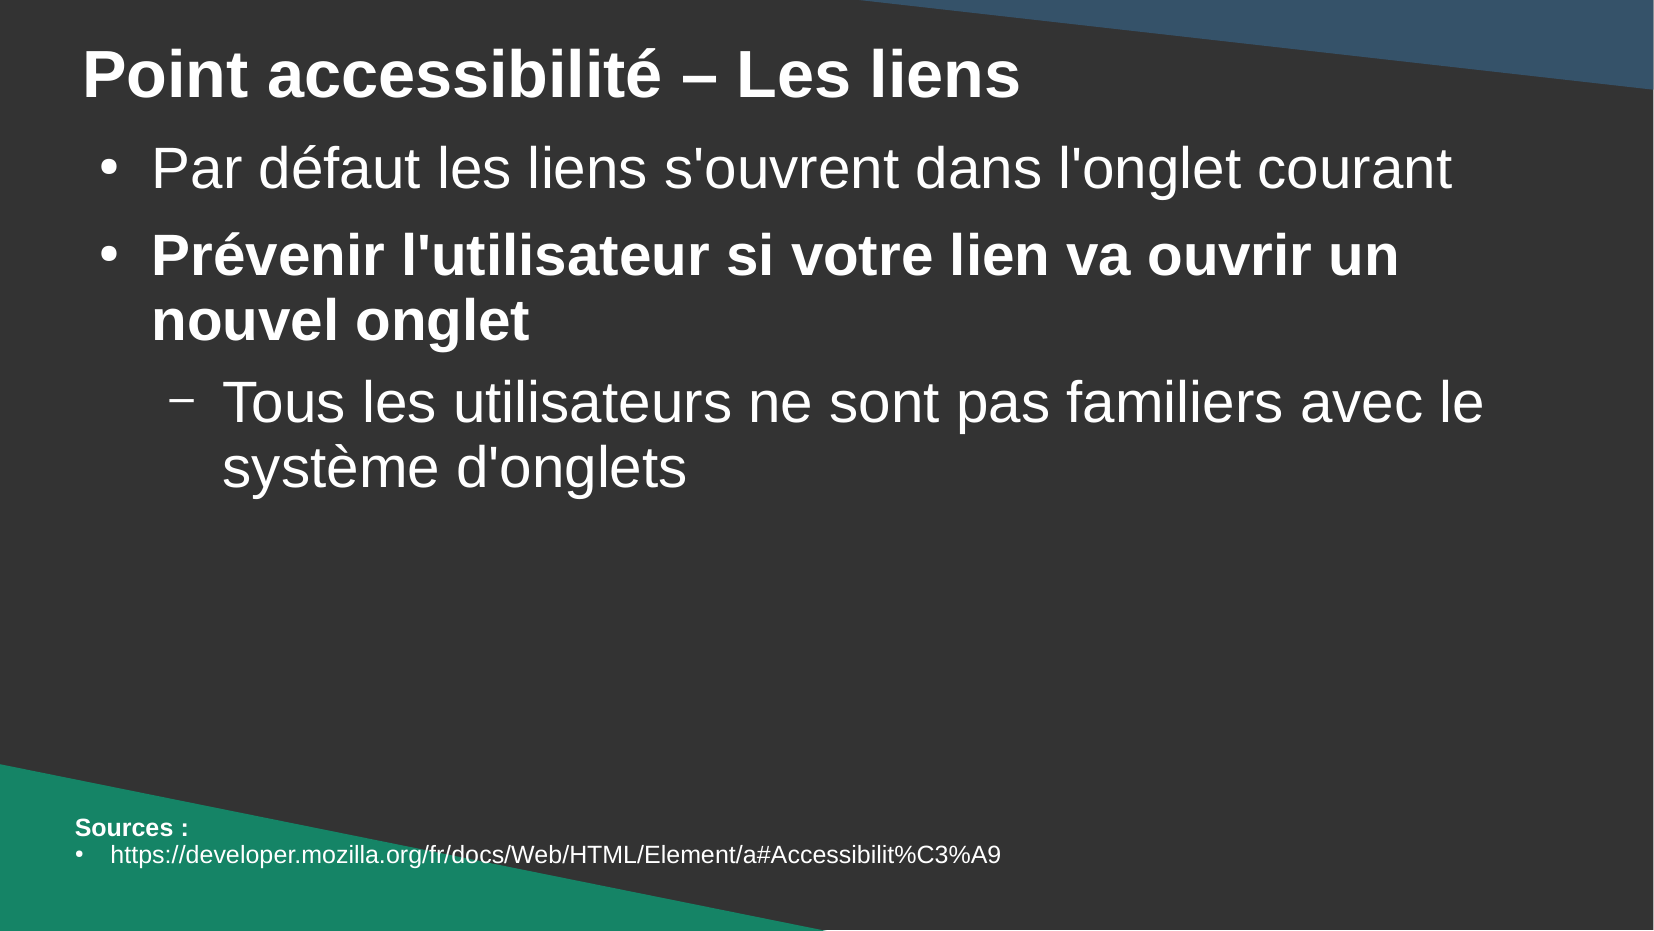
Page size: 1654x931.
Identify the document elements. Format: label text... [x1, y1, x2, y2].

list Par défaut les liens s'ouvrent dans l'onglet courant Prévenir l'utilisateur si votre lien va ouvrir un nouvel onglet Tous les utilisateurs ne sont pas familiers avec le système d'onglets [80, 135, 1605, 780]
text_box Sources : https://developer.mozilla.org/fr/docs/Web/HTML/Element/a#Accessibilit%C3%A9 [60, 805, 1546, 931]
text_box [0, 764, 203, 931]
text_box [858, 0, 1654, 90]
title Point accessibilité – Les liens [82, 37, 1571, 122]
